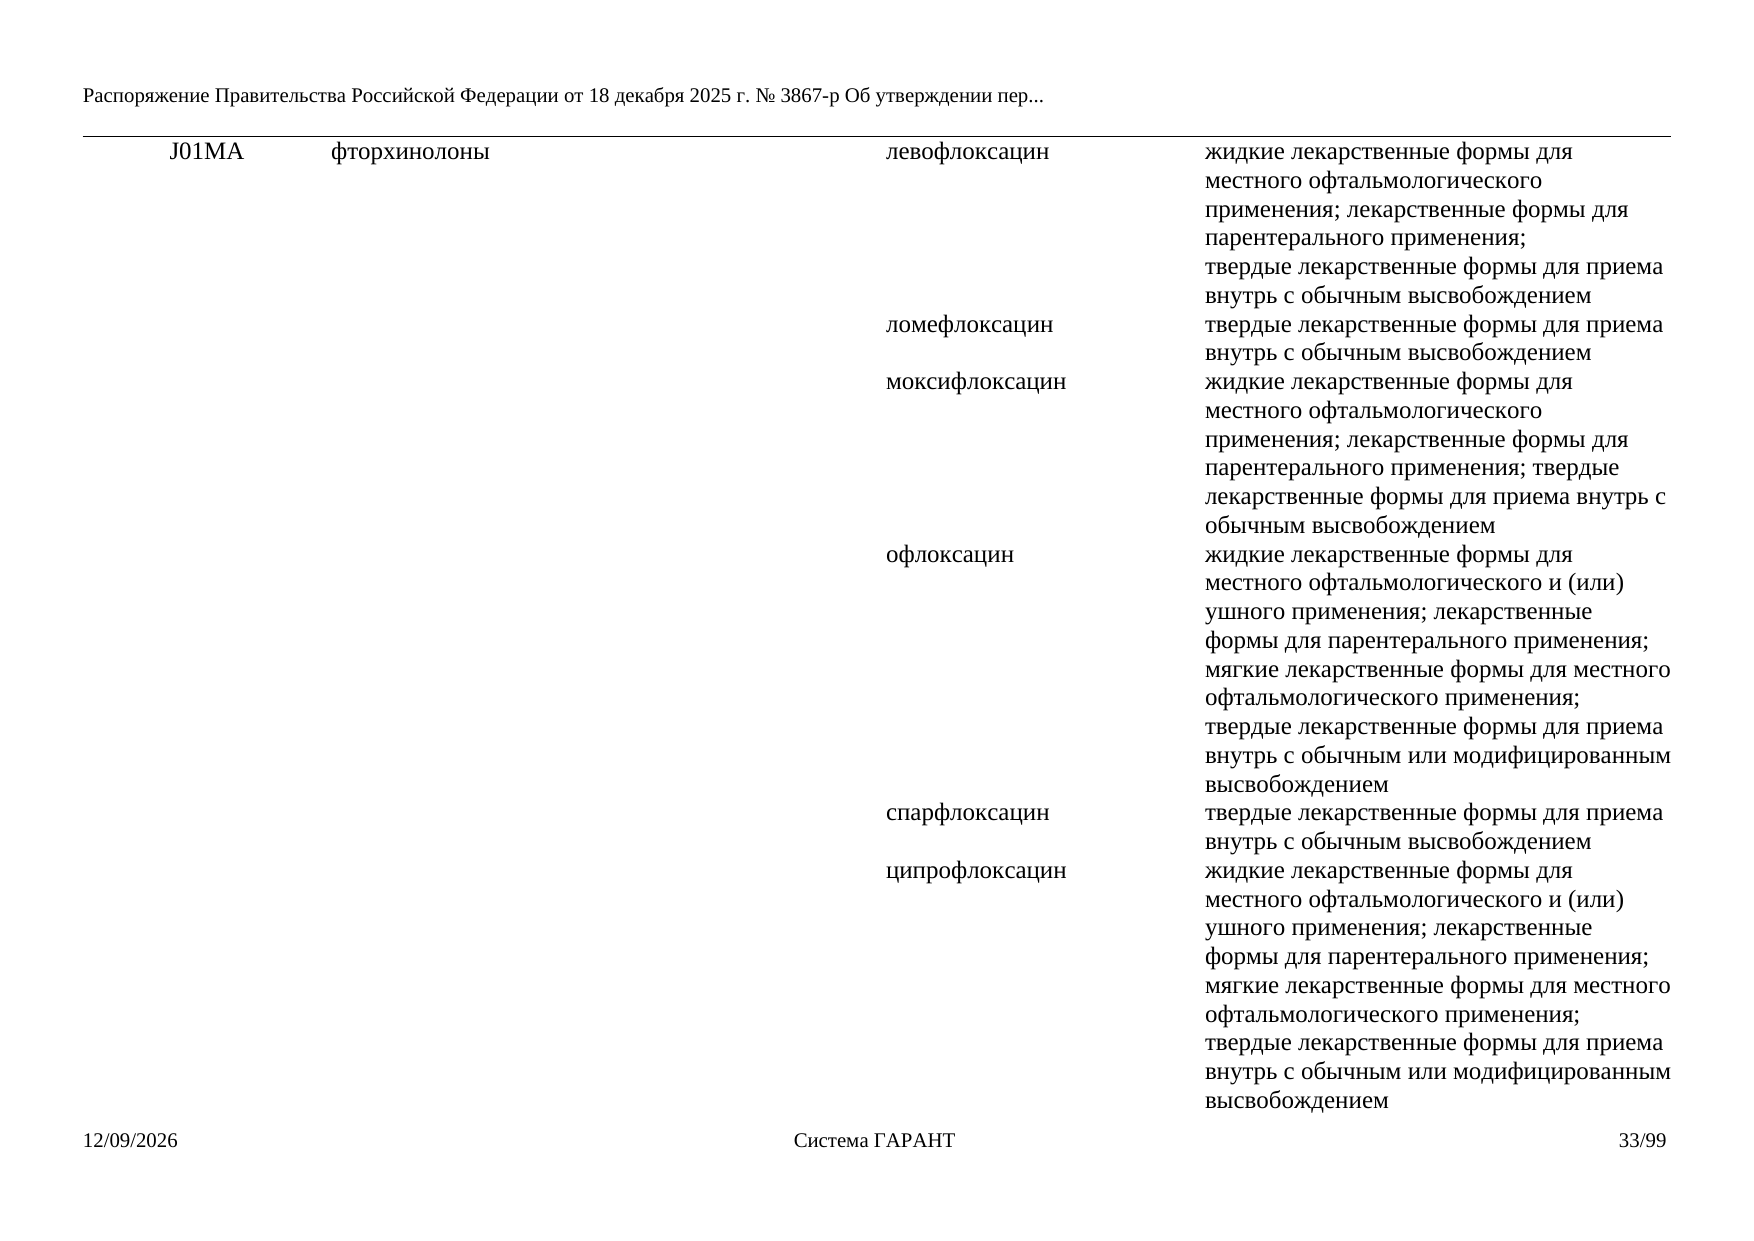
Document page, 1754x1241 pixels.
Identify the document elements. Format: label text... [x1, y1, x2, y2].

table_cell [331, 798, 886, 855]
table_cell твердые лекарственные формы для приема внутрь с обычным высвобождением [1205, 309, 1671, 366]
table_cell ципрофлоксацин [886, 855, 1205, 1114]
table_cell жидкие лекарственные формы для местного офтальмологического и (или) ушного применения; лекарственные формы для парентерального применения; мягкие лекарственные формы для местного офтальмологического применения; твердые лекарственные формы для приема внутрь с обычным или модифицированным высвобождением [1205, 539, 1671, 797]
table_cell моксифлоксацин [886, 366, 1205, 539]
table_cell ломефлоксацин [886, 309, 1205, 366]
table_cell [331, 366, 886, 539]
table_cell жидкие лекарственные формы для местного офтальмологического применения; лекарственные формы для парентерального применения; твердые лекарственные формы для приема внутрь с обычным высвобождением [1205, 366, 1671, 539]
table_cell [83, 798, 331, 855]
table_cell офлоксацин [886, 539, 1205, 797]
table_cell [83, 366, 331, 539]
table_cell J01MA [83, 137, 331, 309]
table_cell [83, 539, 331, 797]
table_cell твердые лекарственные формы для приема внутрь с обычным высвобождением [1205, 798, 1671, 855]
table_cell [83, 309, 331, 366]
table_cell [331, 855, 886, 1114]
table_cell [83, 855, 331, 1114]
table_cell [331, 539, 886, 797]
table_cell жидкие лекарственные формы для местного офтальмологического применения; лекарственные формы для парентерального применения; твердые лекарственные формы для приема внутрь с обычным высвобождением [1205, 137, 1671, 309]
table_cell фторхинолоны [331, 137, 886, 309]
table_cell жидкие лекарственные формы для местного офтальмологического и (или) ушного применения; лекарственные формы для парентерального применения; мягкие лекарственные формы для местного офтальмологического применения; твердые лекарственные формы для приема внутрь с обычным или модифицированным высвобождением [1205, 855, 1671, 1114]
table_cell спарфлоксацин [886, 798, 1205, 855]
table_cell [331, 309, 886, 366]
table_cell левофлоксацин [886, 137, 1205, 309]
